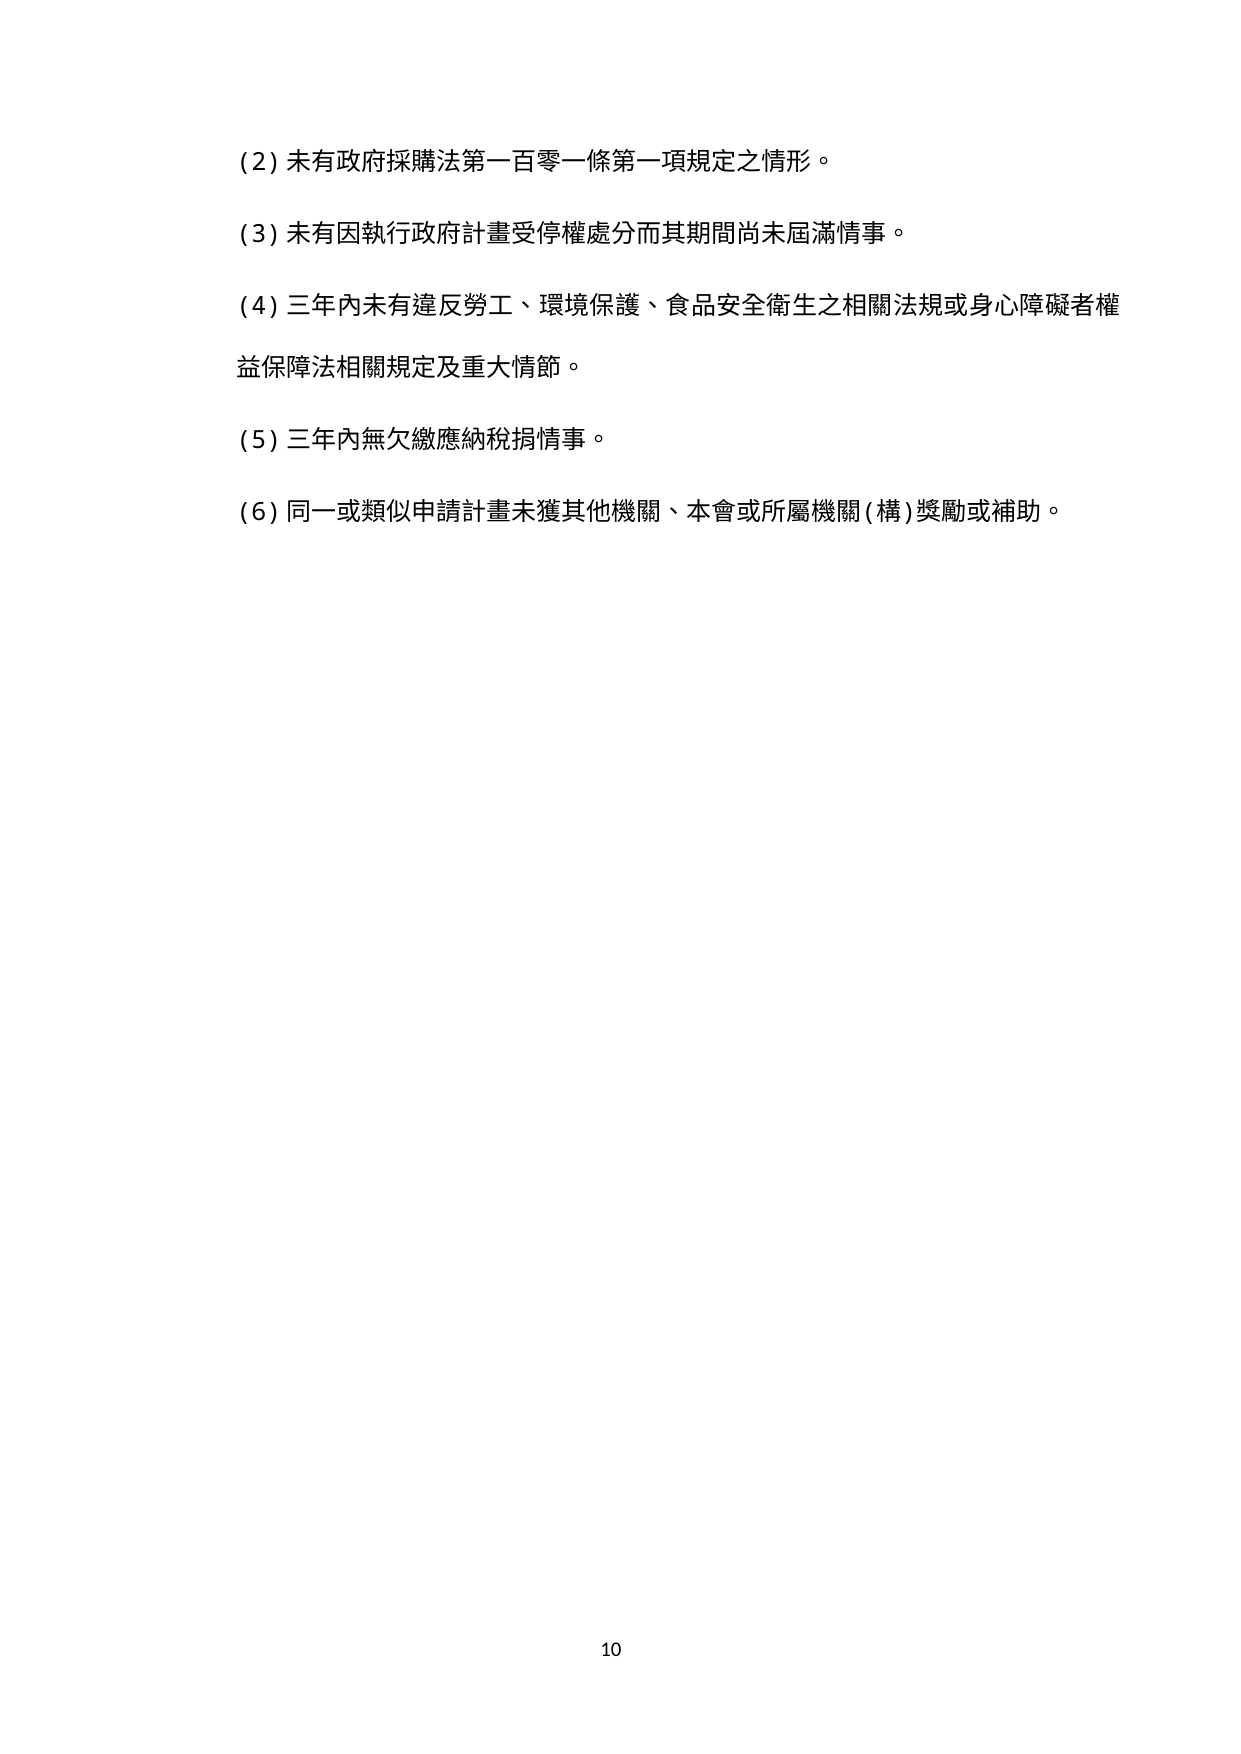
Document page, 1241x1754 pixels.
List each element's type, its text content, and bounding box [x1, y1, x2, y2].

list 三年內無欠繳應納稅捐情事。 [236, 396, 1122, 459]
list 三年內未有違反勞工、環境保護、食品安全衛生之相關法規或身心障礙者權益保障法相關規定及重大情節。 [236, 262, 1122, 387]
list 未有政府採購法第一百零一條第一項規定之情形。 [236, 118, 1122, 181]
list 同一或類似申請計畫未獲其他機關、本會或所屬機關(構)獎勵或補助。 [236, 468, 1122, 531]
list 未有因執行政府計畫受停權處分而其期間尚未屆滿情事。 [236, 190, 1122, 252]
